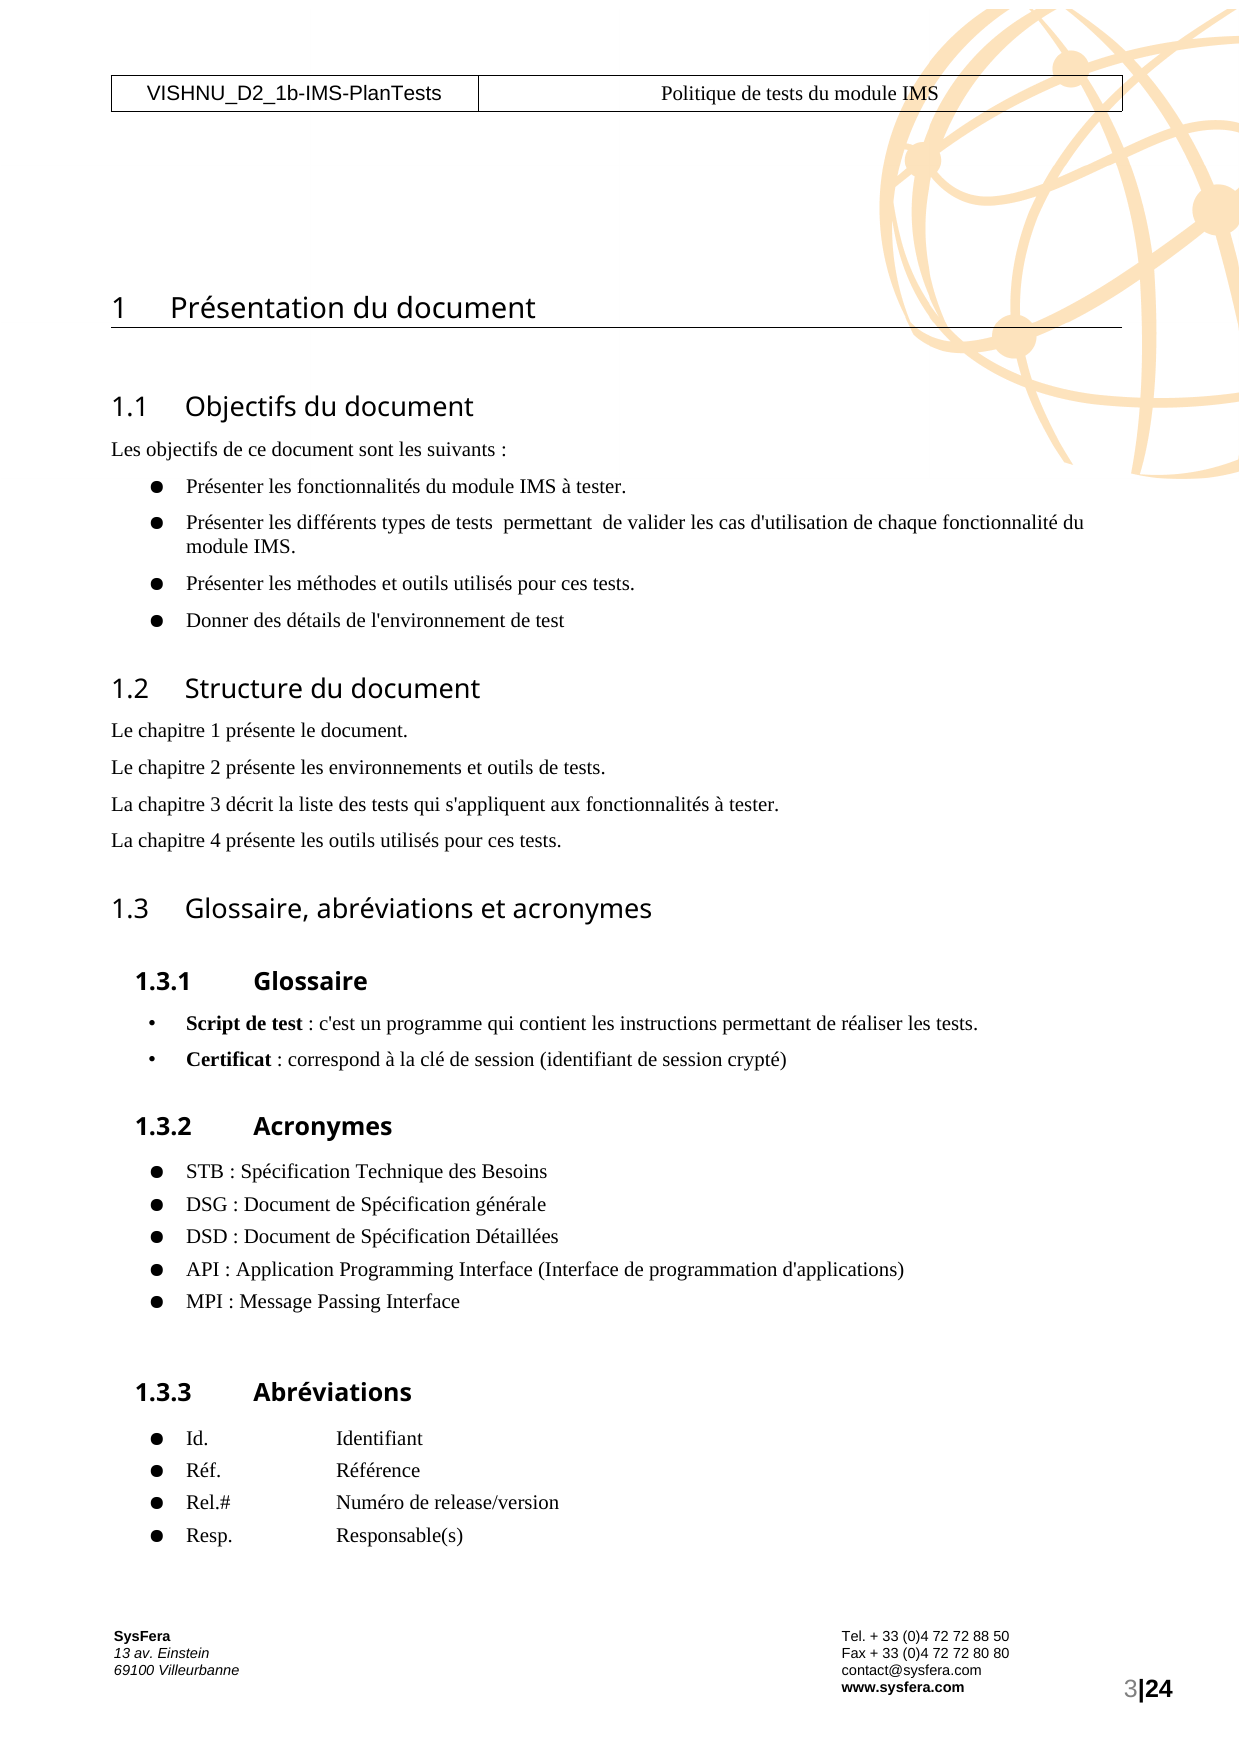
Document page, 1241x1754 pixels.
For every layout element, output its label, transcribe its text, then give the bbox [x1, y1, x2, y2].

list Certificat : correspond à la clé de session (identifiant de session crypté) [148, 1047, 1122, 1071]
subtitle Glossaire, abréviations et acronymes [111, 890, 1122, 927]
subtitle Abréviations [134, 1375, 1122, 1409]
list Présenter les méthodes et outils utilisés pour ces tests. [148, 571, 1122, 595]
text La chapitre 3 décrit la liste des tests qui s'appliquent aux fonctionnalités à tester. [111, 792, 1122, 816]
list Réf. Référence [148, 1458, 1122, 1482]
list MPI : Message Passing Interface [148, 1289, 1122, 1313]
text Le chapitre 1 présente le document. [111, 718, 1122, 742]
list STB : Spécification Technique des Besoins [148, 1159, 1122, 1183]
list Rel.# Numéro de release/version [148, 1490, 1122, 1514]
text La chapitre 4 présente les outils utilisés pour ces tests. [111, 828, 1122, 852]
list DSG : Document de Spécification générale [148, 1192, 1122, 1216]
list Présenter les différents types de tests permettant de valider les cas d'utilisation de chaque fonctionnalité du module IMS. [148, 510, 1122, 558]
list Donner des détails de l'environnement de test [148, 607, 1122, 632]
list Resp. Responsable(s) [148, 1523, 1122, 1547]
list Script de test : c'est un programme qui contient les instructions permettant de réaliser les tests. [148, 1011, 1122, 1035]
list Présenter les fonctionnalités du module IMS à tester. [148, 481, 1122, 498]
list API : Application Programming Interface (Interface de programmation d'applications) [148, 1257, 1122, 1281]
subtitle Glossaire [134, 964, 1122, 998]
subtitle Acronymes [134, 1109, 1122, 1143]
picture [1, 9, 1239, 479]
list DSD : Document de Spécification Détaillées [148, 1224, 1122, 1248]
subtitle Structure du document [111, 669, 1122, 706]
list Id. Identifiant [148, 1425, 1122, 1449]
text Le chapitre 2 présente les environnements et outils de tests. [111, 755, 1122, 779]
